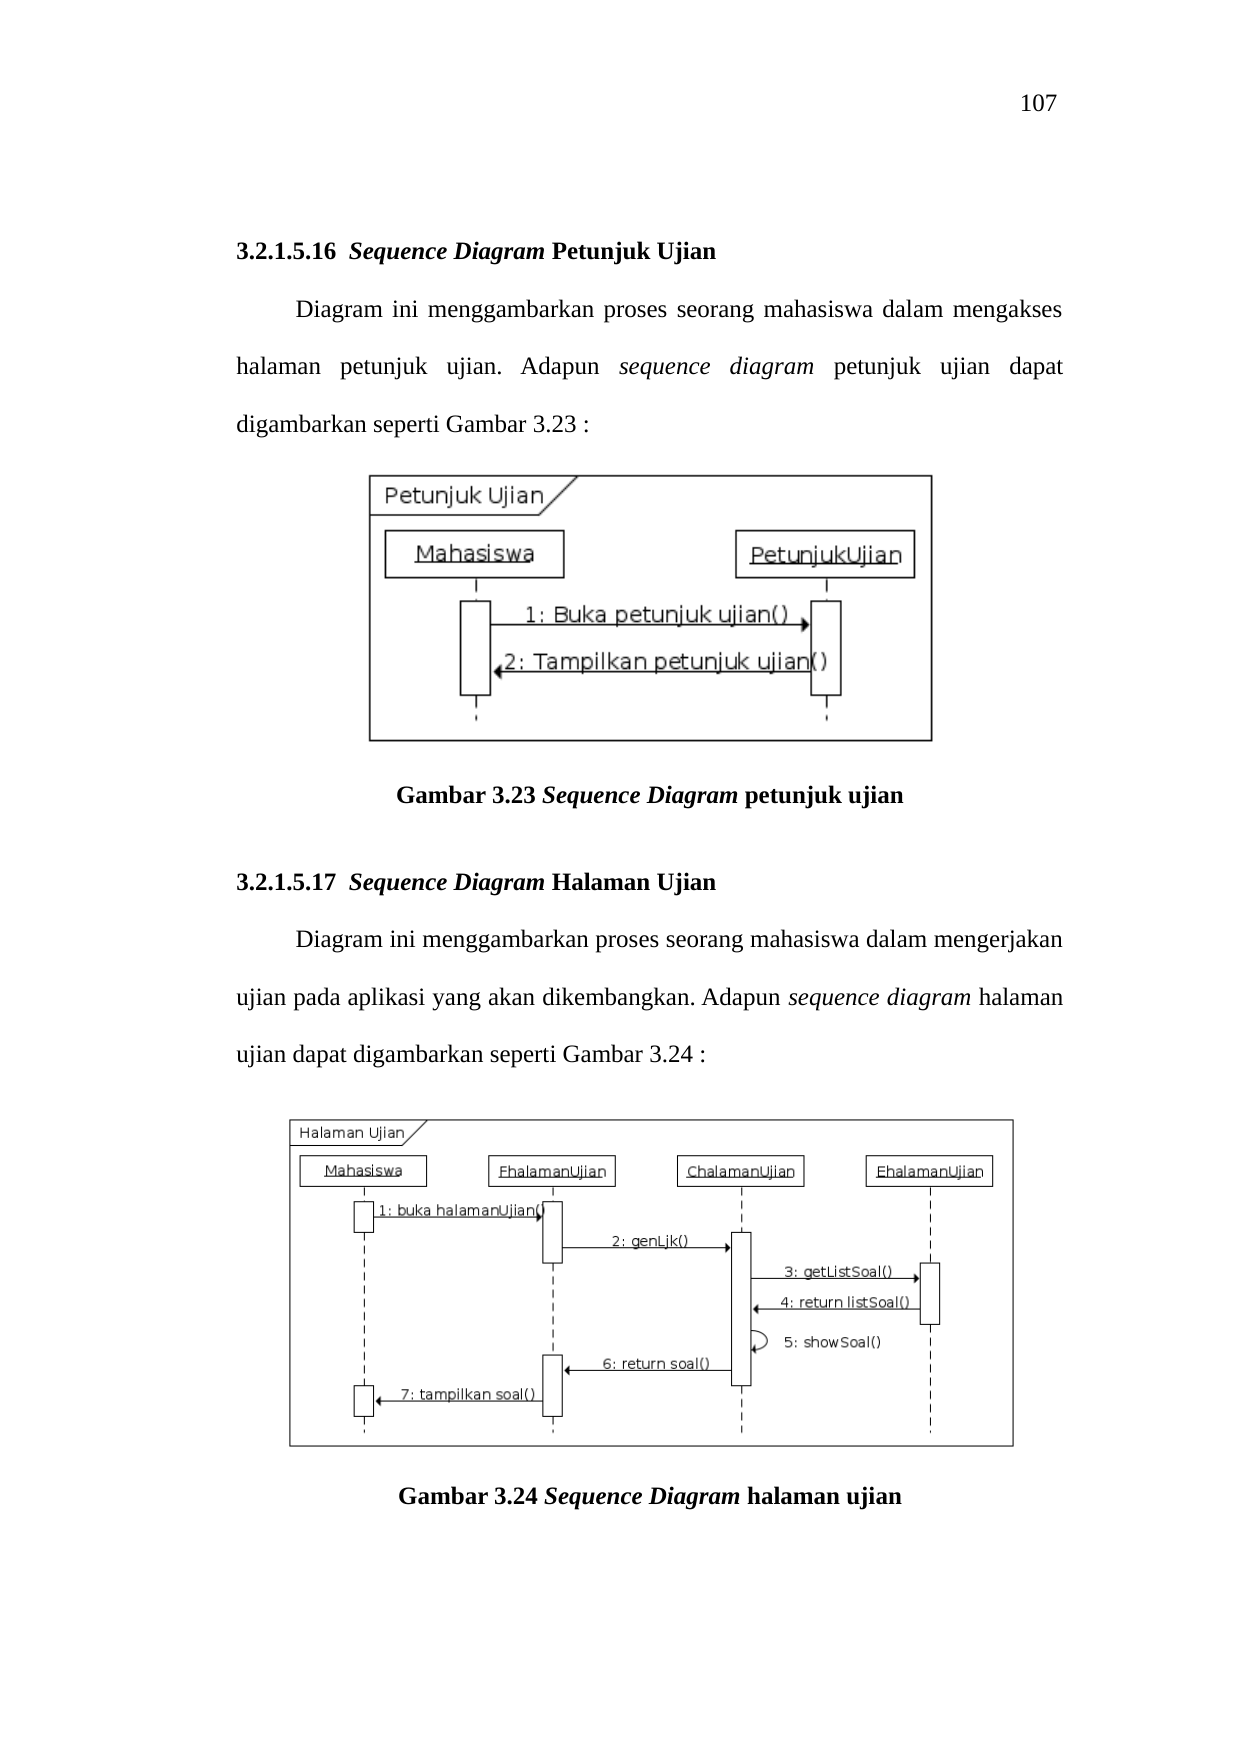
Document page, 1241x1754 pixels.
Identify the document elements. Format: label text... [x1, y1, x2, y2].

picture [284, 1116, 1016, 1453]
text Diagram ini menggambarkan proses seorang mahasiswa dalam mengakses halaman petunjuk ujian. Adapun sequence diagram petunjuk ujian dapat digambarkan seperti Gambar 3.23 : [236, 294, 1063, 437]
subtitle Sequence Diagram Petunjuk Ujian [236, 236, 1063, 265]
text Diagram ini menggambarkan proses seorang mahasiswa dalam mengerjakan ujian pada aplikasi yang akan dikembangkan. Adapun sequence diagram halaman ujian dapat digambarkan seperti Gambar 3.24 : [236, 924, 1063, 1068]
subtitle Sequence Diagram Halaman Ujian [236, 867, 1063, 895]
text Gambar 3.23 Sequence Diagram petunjuk ujian [361, 752, 938, 809]
text Gambar 3.24 Sequence Diagram halaman ujian [284, 1453, 1015, 1510]
picture [361, 470, 939, 752]
